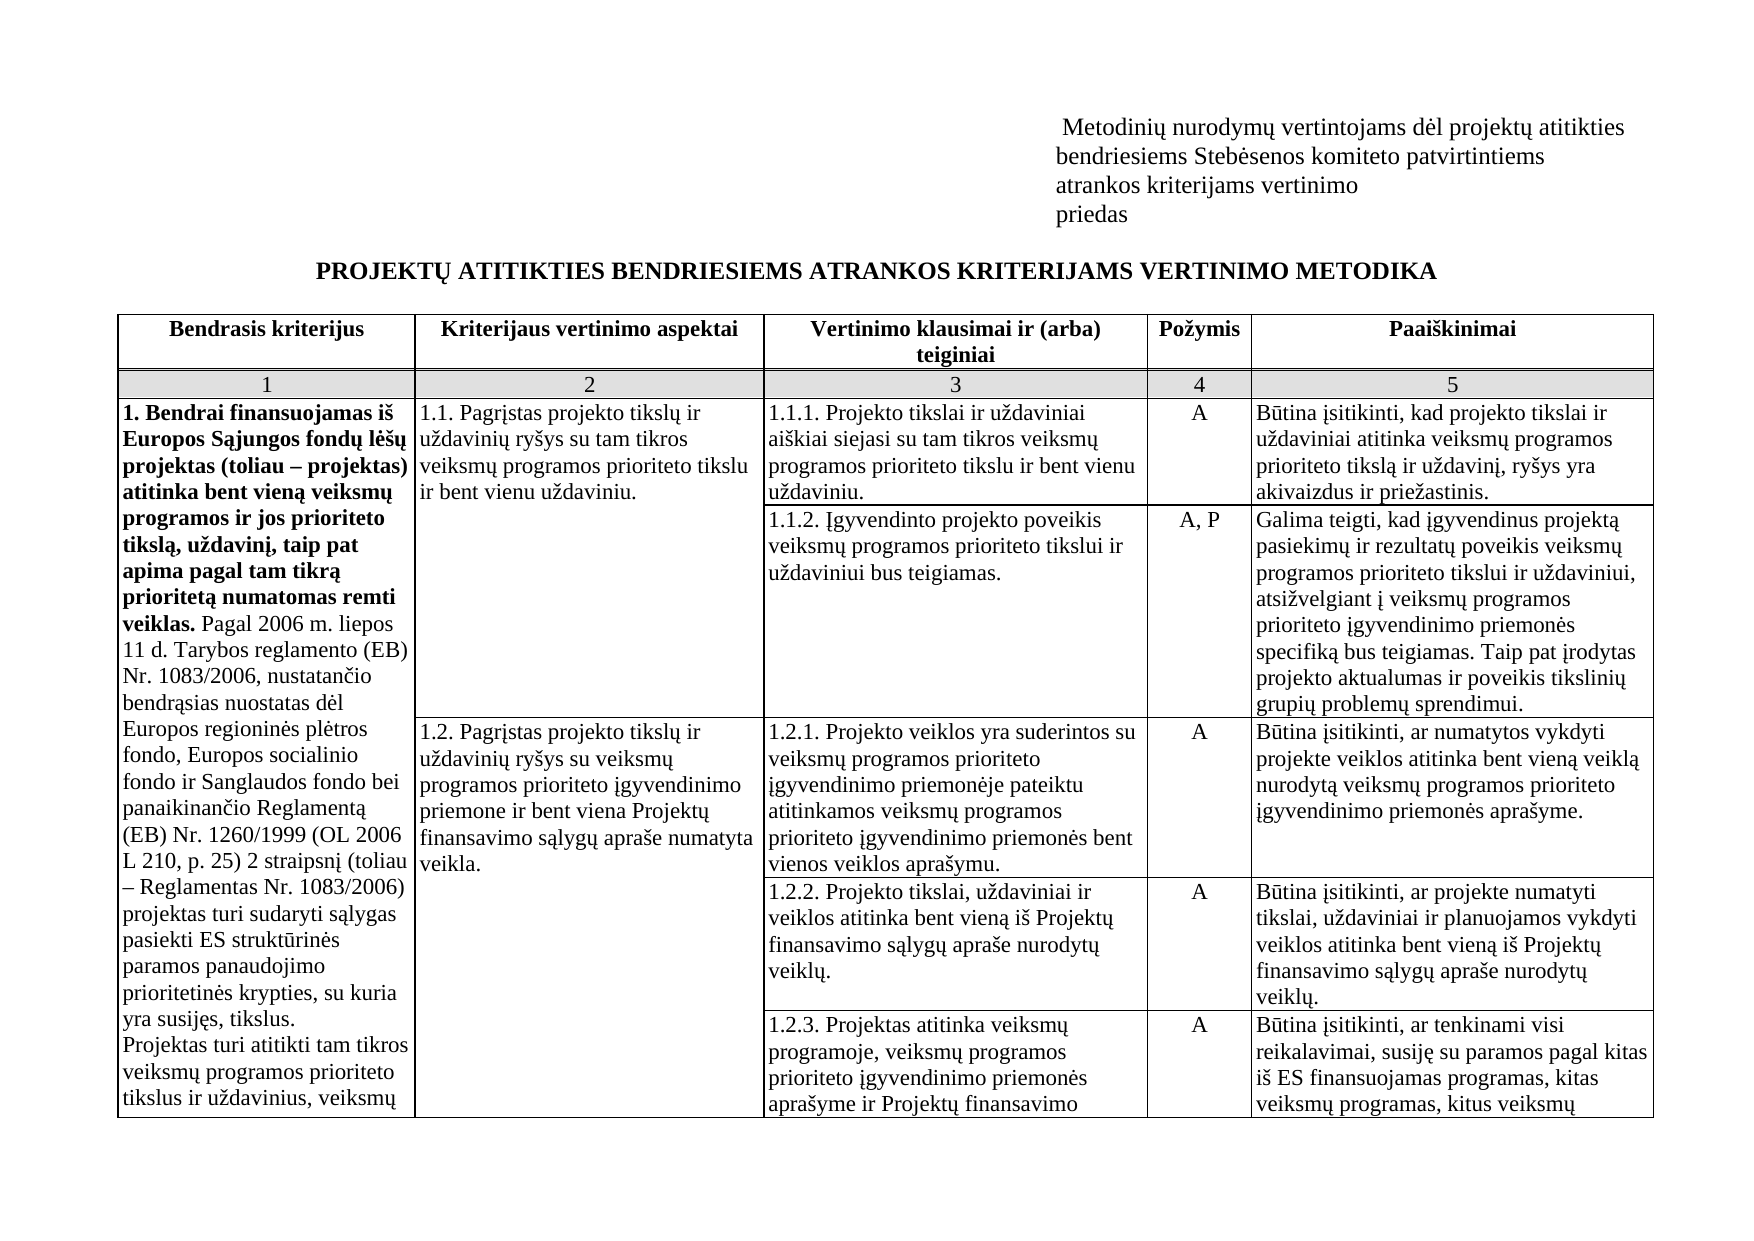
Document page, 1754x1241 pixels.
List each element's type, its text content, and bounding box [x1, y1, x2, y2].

table_cell A [1148, 1011, 1251, 1117]
table_header Paaiškinimai [1252, 315, 1653, 368]
table_cell 4 [1148, 371, 1251, 397]
table_cell 2 [416, 371, 763, 397]
table_cell A, P [1148, 506, 1251, 717]
table_cell 1. Bendrai finansuojamas iš Europos Sąjungos fondų lėšų projektas (toliau – projektas) atitinka bent vieną veiksmų programos ir jos prioriteto tikslą, uždavinį, taip pat apima pagal tam tikrą prioritetą numatomas remti veiklas. Pagal 2006 m. liepos 11 d. Tarybos reglamento (EB) Nr. 1083/2006, nustatančio bendrąsias nuostatas dėl Europos regioninės plėtros fondo, Europos socialinio fondo ir Sanglaudos fondo bei panaikinančio Reglamentą (EB) Nr. 1260/1999 (OL 2006 L 210, p. 25) 2 straipsnį (toliau – Reglamentas Nr. 1083/2006) projektas turi sudaryti sąlygas pasiekti ES struktūrinės paramos panaudojimo prioritetinės krypties, su kuria yra susijęs, tikslus. Projektas turi atitikti tam tikros veiksmų programos prioriteto tikslus ir uždavinius, veiksmų [119, 399, 414, 1117]
table_cell Būtina įsitikinti, kad projekto tikslai ir uždaviniai atitinka veiksmų programos prioriteto tikslą ir uždavinį, ryšys yra akivaizdus ir priežastinis. [1252, 399, 1653, 504]
table_cell 1.2.3. Projektas atitinka veiksmų programoje, veiksmų programos prioriteto įgyvendinimo priemonės aprašyme ir Projektų finansavimo [765, 1011, 1147, 1117]
table_cell A [1148, 399, 1251, 504]
table_cell 1.2.2. Projekto tikslai, uždaviniai ir veiklos atitinka bent vieną iš Projektų finansavimo sąlygų apraše nurodytų veiklų. [765, 878, 1147, 1010]
text PROJEKTŲ ATITIKTIES BENDRIESIEMS ATRANKOS KRITERIJAMS VERTINIMO METODIKA [118, 256, 1635, 285]
table_cell Galima teigti, kad įgyvendinus projektą pasiekimų ir rezultatų poveikis veiksmų programos prioriteto tikslui ir uždaviniui, atsižvelgiant į veiksmų programos prioriteto įgyvendinimo priemonės specifiką bus teigiamas. Taip pat įrodytas projekto aktualumas ir poveikis tikslinių grupių problemų sprendimui. [1252, 506, 1653, 717]
table_cell Būtina įsitikinti, ar numatytos vykdyti projekte veiklos atitinka bent vieną veiklą nurodytą veiksmų programos prioriteto įgyvendinimo priemonės aprašyme. [1252, 718, 1653, 876]
table_cell 1.1.1. Projekto tikslai ir uždaviniai aiškiai siejasi su tam tikros veiksmų programos prioriteto tikslu ir bent vienu uždaviniu. [765, 399, 1147, 504]
table_cell Būtina įsitikinti, ar tenkinami visi reikalavimai, susiję su paramos pagal kitas iš ES finansuojamas programas, kitas veiksmų programas, kitus veiksmų [1252, 1011, 1653, 1117]
table_header Bendrasis kriterijus [119, 315, 414, 368]
table_header Požymis [1148, 315, 1251, 368]
text priedas [1056, 199, 1635, 227]
table_header Kriterijaus vertinimo aspektai [416, 315, 763, 368]
text Metodinių nurodymų vertintojams dėl projektų atitikties bendriesiems Stebėsenos komiteto patvirtintiems atrankos kriterijams vertinimo [1056, 112, 1635, 199]
table_cell 1 [119, 371, 414, 397]
table_cell 3 [765, 371, 1147, 397]
table_cell 1.1.2. Įgyvendinto projekto poveikis veiksmų programos prioriteto tikslui ir uždaviniui bus teigiamas. [765, 506, 1147, 717]
table_cell 1.2.1. Projekto veiklos yra suderintos su veiksmų programos prioriteto įgyvendinimo priemonėje pateiktu atitinkamos veiksmų programos prioriteto įgyvendinimo priemonės bent vienos veiklos aprašymu. [765, 718, 1147, 876]
table_cell 1.1. Pagrįstas projekto tikslų ir uždavinių ryšys su tam tikros veiksmų programos prioriteto tikslu ir bent vienu uždaviniu. [416, 399, 763, 717]
table_cell 1.2. Pagrįstas projekto tikslų ir uždavinių ryšys su veiksmų programos prioriteto įgyvendinimo priemone ir bent viena Projektų finansavimo sąlygų apraše numatyta veikla. [416, 718, 763, 1117]
table_cell A [1148, 718, 1251, 876]
table_cell A [1148, 878, 1251, 1010]
table_cell Būtina įsitikinti, ar projekte numatyti tikslai, uždaviniai ir planuojamos vykdyti veiklos atitinka bent vieną iš Projektų finansavimo sąlygų apraše nurodytų veiklų. [1252, 878, 1653, 1010]
table_header Vertinimo klausimai ir (arba) teiginiai [765, 315, 1147, 368]
table_cell 5 [1252, 371, 1653, 397]
